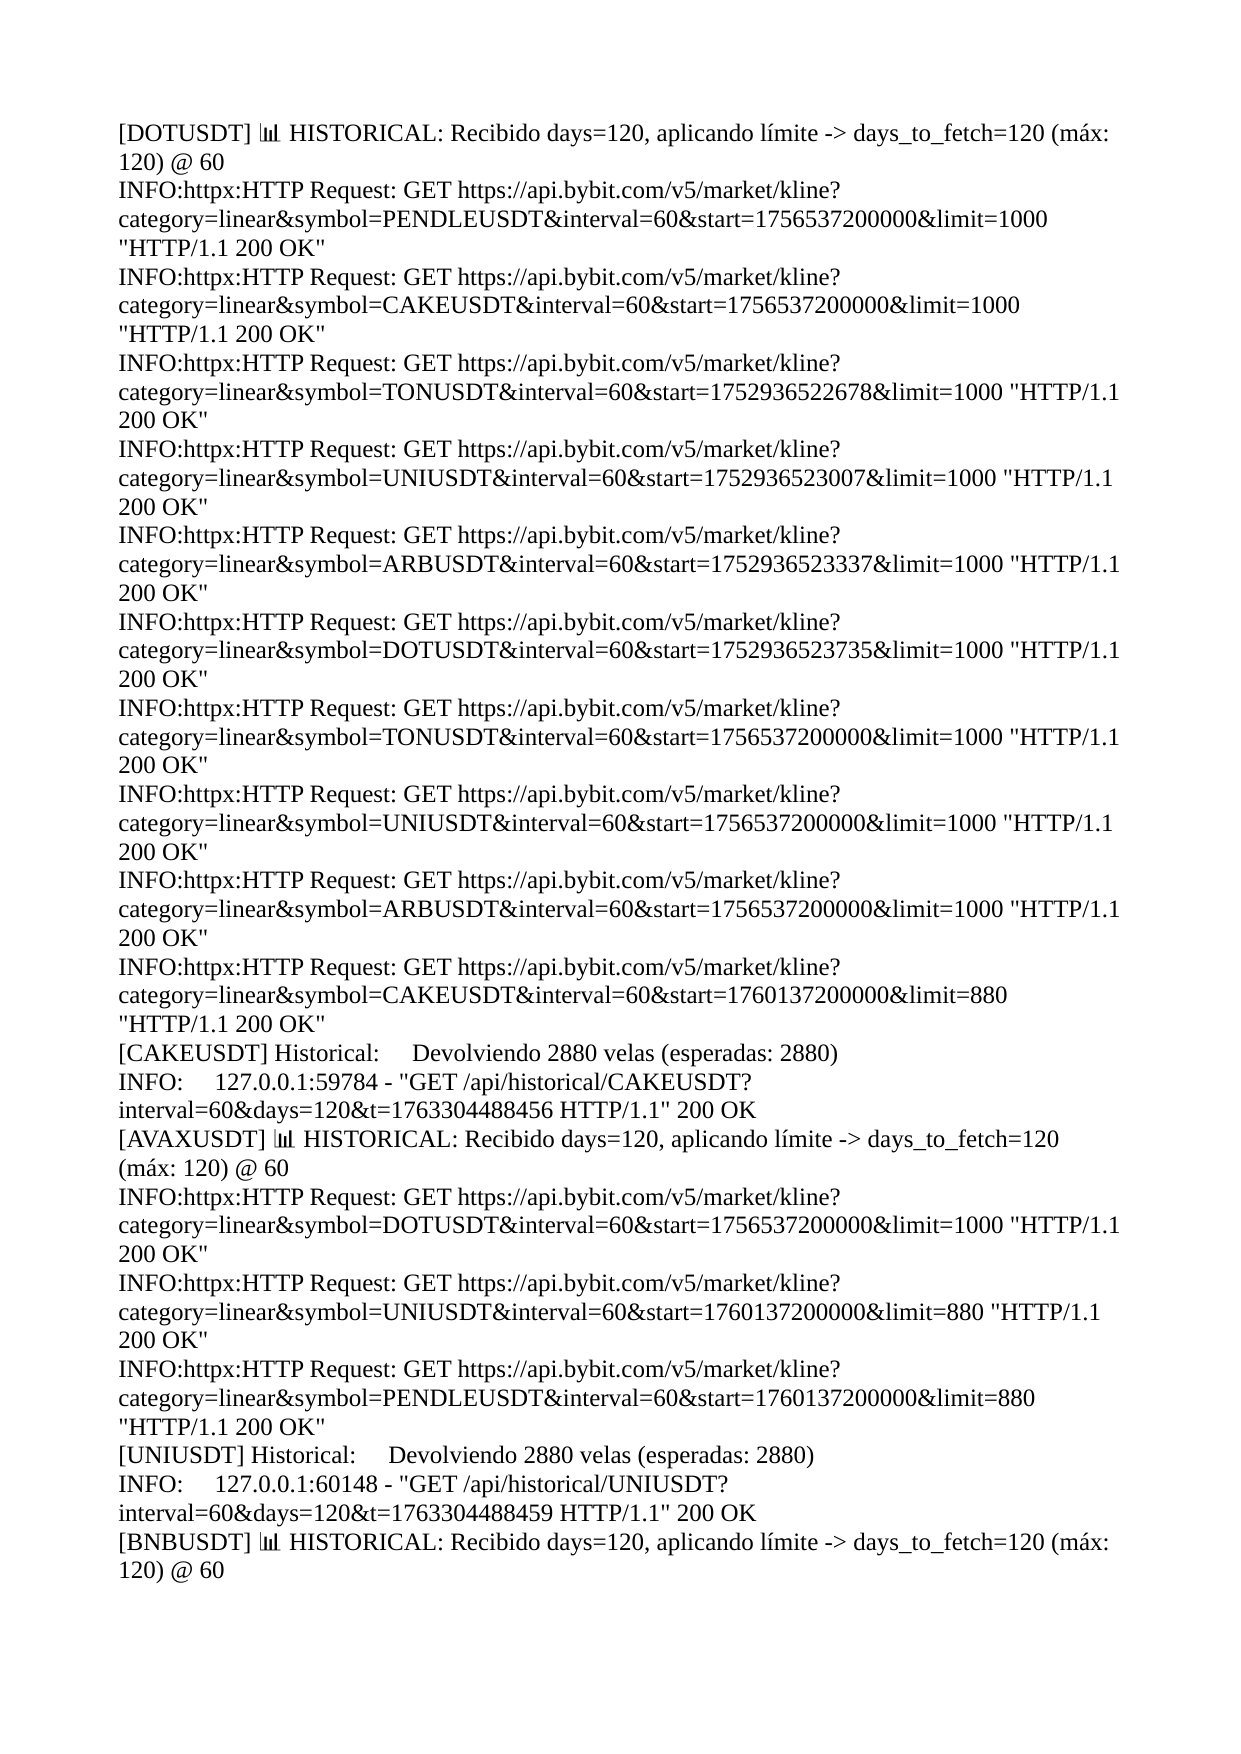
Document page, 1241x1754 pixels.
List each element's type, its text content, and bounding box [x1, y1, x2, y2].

text [DOTUSDT] 📊 HISTORICAL: Recibido days=120, aplicando límite -> days_to_fetch=120 (máx: 120) @ 60 [118, 118, 1122, 176]
text INFO:httpx:HTTP Request: GET https://api.bybit.com/v5/market/kline?category=linear&symbol=UNIUSDT&interval=60&start=1760137200000&limit=880 "HTTP/1.1 200 OK" [118, 1268, 1122, 1354]
text [UNIUSDT] Historical: ✅ Devolviendo 2880 velas (esperadas: 2880) [118, 1441, 1122, 1469]
text INFO:httpx:HTTP Request: GET https://api.bybit.com/v5/market/kline?category=linear&symbol=TONUSDT&interval=60&start=1756537200000&limit=1000 "HTTP/1.1 200 OK" [118, 693, 1122, 779]
text INFO:httpx:HTTP Request: GET https://api.bybit.com/v5/market/kline?category=linear&symbol=PENDLEUSDT&interval=60&start=1756537200000&limit=1000 "HTTP/1.1 200 OK" [118, 176, 1122, 262]
text INFO:httpx:HTTP Request: GET https://api.bybit.com/v5/market/kline?category=linear&symbol=DOTUSDT&interval=60&start=1756537200000&limit=1000 "HTTP/1.1 200 OK" [118, 1182, 1122, 1268]
text INFO:httpx:HTTP Request: GET https://api.bybit.com/v5/market/kline?category=linear&symbol=UNIUSDT&interval=60&start=1756537200000&limit=1000 "HTTP/1.1 200 OK" [118, 779, 1122, 866]
text INFO: 127.0.0.1:60148 - "GET /api/historical/UNIUSDT?interval=60&days=120&t=1763304488459 HTTP/1.1" 200 OK [118, 1469, 1122, 1527]
text INFO:httpx:HTTP Request: GET https://api.bybit.com/v5/market/kline?category=linear&symbol=PENDLEUSDT&interval=60&start=1760137200000&limit=880 "HTTP/1.1 200 OK" [118, 1354, 1122, 1441]
text [CAKEUSDT] Historical: ✅ Devolviendo 2880 velas (esperadas: 2880) [118, 1038, 1122, 1067]
text INFO:httpx:HTTP Request: GET https://api.bybit.com/v5/market/kline?category=linear&symbol=CAKEUSDT&interval=60&start=1756537200000&limit=1000 "HTTP/1.1 200 OK" [118, 262, 1122, 348]
text [AVAXUSDT] 📊 HISTORICAL: Recibido days=120, aplicando límite -> days_to_fetch=120 (máx: 120) @ 60 [118, 1124, 1122, 1182]
text INFO: 127.0.0.1:59784 - "GET /api/historical/CAKEUSDT?interval=60&days=120&t=1763304488456 HTTP/1.1" 200 OK [118, 1067, 1122, 1124]
text INFO:httpx:HTTP Request: GET https://api.bybit.com/v5/market/kline?category=linear&symbol=DOTUSDT&interval=60&start=1752936523735&limit=1000 "HTTP/1.1 200 OK" [118, 607, 1122, 693]
text INFO:httpx:HTTP Request: GET https://api.bybit.com/v5/market/kline?category=linear&symbol=TONUSDT&interval=60&start=1752936522678&limit=1000 "HTTP/1.1 200 OK" [118, 348, 1122, 434]
text INFO:httpx:HTTP Request: GET https://api.bybit.com/v5/market/kline?category=linear&symbol=ARBUSDT&interval=60&start=1752936523337&limit=1000 "HTTP/1.1 200 OK" [118, 521, 1122, 607]
text INFO:httpx:HTTP Request: GET https://api.bybit.com/v5/market/kline?category=linear&symbol=ARBUSDT&interval=60&start=1756537200000&limit=1000 "HTTP/1.1 200 OK" [118, 866, 1122, 952]
text INFO:httpx:HTTP Request: GET https://api.bybit.com/v5/market/kline?category=linear&symbol=UNIUSDT&interval=60&start=1752936523007&limit=1000 "HTTP/1.1 200 OK" [118, 434, 1122, 521]
text INFO:httpx:HTTP Request: GET https://api.bybit.com/v5/market/kline?category=linear&symbol=CAKEUSDT&interval=60&start=1760137200000&limit=880 "HTTP/1.1 200 OK" [118, 952, 1122, 1038]
text [BNBUSDT] 📊 HISTORICAL: Recibido days=120, aplicando límite -> days_to_fetch=120 (máx: 120) @ 60 [118, 1527, 1122, 1584]
